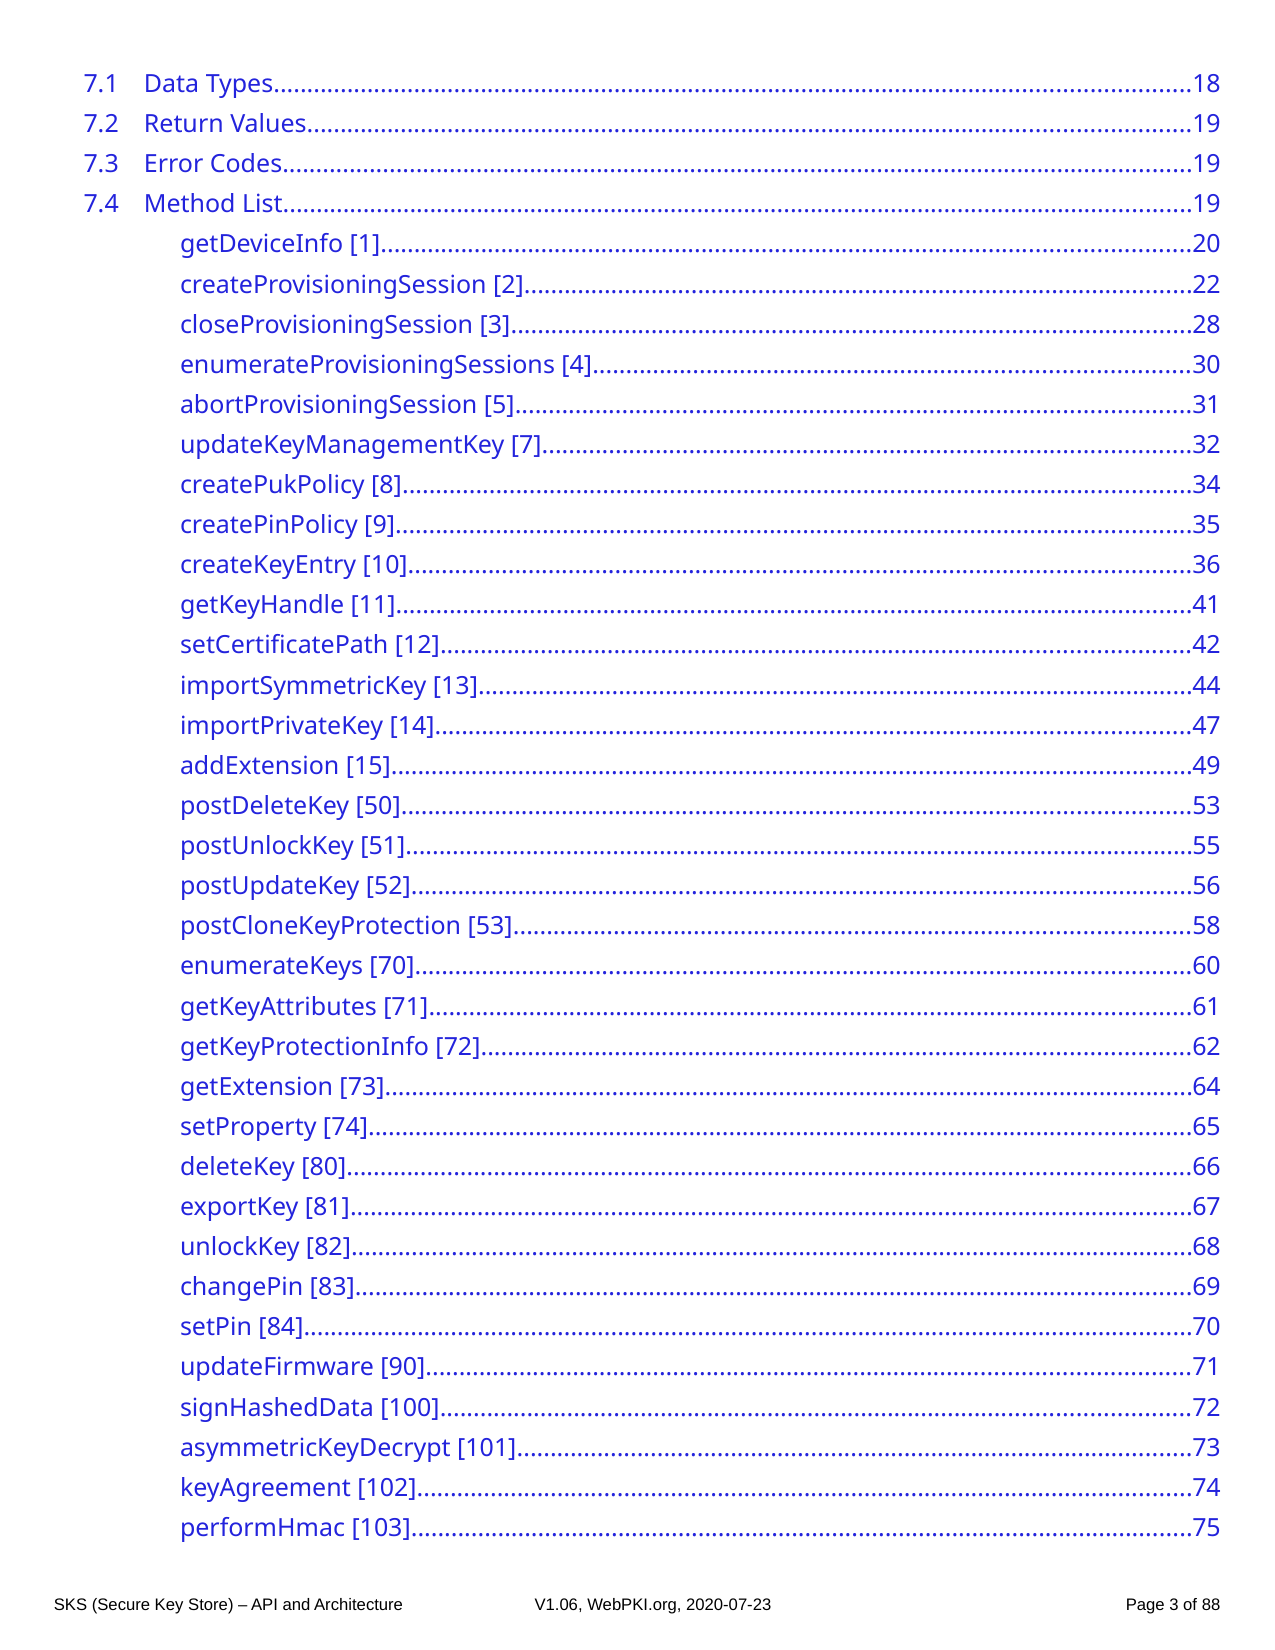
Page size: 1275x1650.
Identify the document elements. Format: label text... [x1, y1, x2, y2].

text updateKeyManagementKey [7] 32 [180, 427, 1221, 461]
text 7.3 Error Codes 19 [83, 146, 1221, 180]
text postUnlockKey [51] 55 [180, 828, 1221, 862]
text 7.4 Method List 19 [83, 186, 1221, 220]
text deleteKey [80] 66 [180, 1148, 1221, 1183]
text addExtension [15] 49 [180, 747, 1221, 782]
text 7.2 Return Values 19 [83, 106, 1221, 140]
text createKeyEntry [10] 36 [180, 547, 1221, 581]
text getExtension [73] 64 [180, 1068, 1221, 1102]
text setCertificatePath [12] 42 [180, 627, 1221, 661]
text postCloneKeyProtection [53] 58 [180, 908, 1221, 942]
text importPrivateKey [14] 47 [180, 707, 1221, 741]
text createProvisioningSession [2] 22 [180, 266, 1221, 300]
text getKeyProtectionInfo [72] 62 [180, 1028, 1221, 1062]
text asymmetricKeyDecrypt [101] 73 [180, 1429, 1221, 1463]
text enumerateProvisioningSessions [4] 30 [180, 346, 1221, 381]
text createPinPolicy [9] 35 [180, 507, 1221, 541]
text setPin [84] 70 [180, 1309, 1221, 1343]
text keyAgreement [102] 74 [180, 1469, 1221, 1503]
text importSymmetricKey [13] 44 [180, 667, 1221, 701]
text createPukPolicy [8] 34 [180, 467, 1221, 501]
text setProperty [74] 65 [180, 1108, 1221, 1142]
text getKeyHandle [11] 41 [180, 587, 1221, 621]
text unlockKey [82] 68 [180, 1229, 1221, 1263]
text exportKey [81] 67 [180, 1189, 1221, 1223]
text changePin [83] 69 [180, 1269, 1221, 1303]
text updateFirmware [90] 71 [180, 1349, 1221, 1383]
text closeProvisioningSession [3] 28 [180, 306, 1221, 340]
text getDeviceInfo [1] 20 [180, 226, 1221, 260]
text abortProvisioningSession [5] 31 [180, 387, 1221, 421]
text performHmac [103] 75 [180, 1509, 1221, 1543]
text enumerateKeys [70] 60 [180, 948, 1221, 982]
text postUpdateKey [52] 56 [180, 868, 1221, 902]
text getKeyAttributes [71] 61 [180, 988, 1221, 1022]
text 7.1 Data Types 18 [83, 66, 1221, 100]
text signHashedData [100] 72 [180, 1389, 1221, 1423]
text postDeleteKey [50] 53 [180, 788, 1221, 822]
